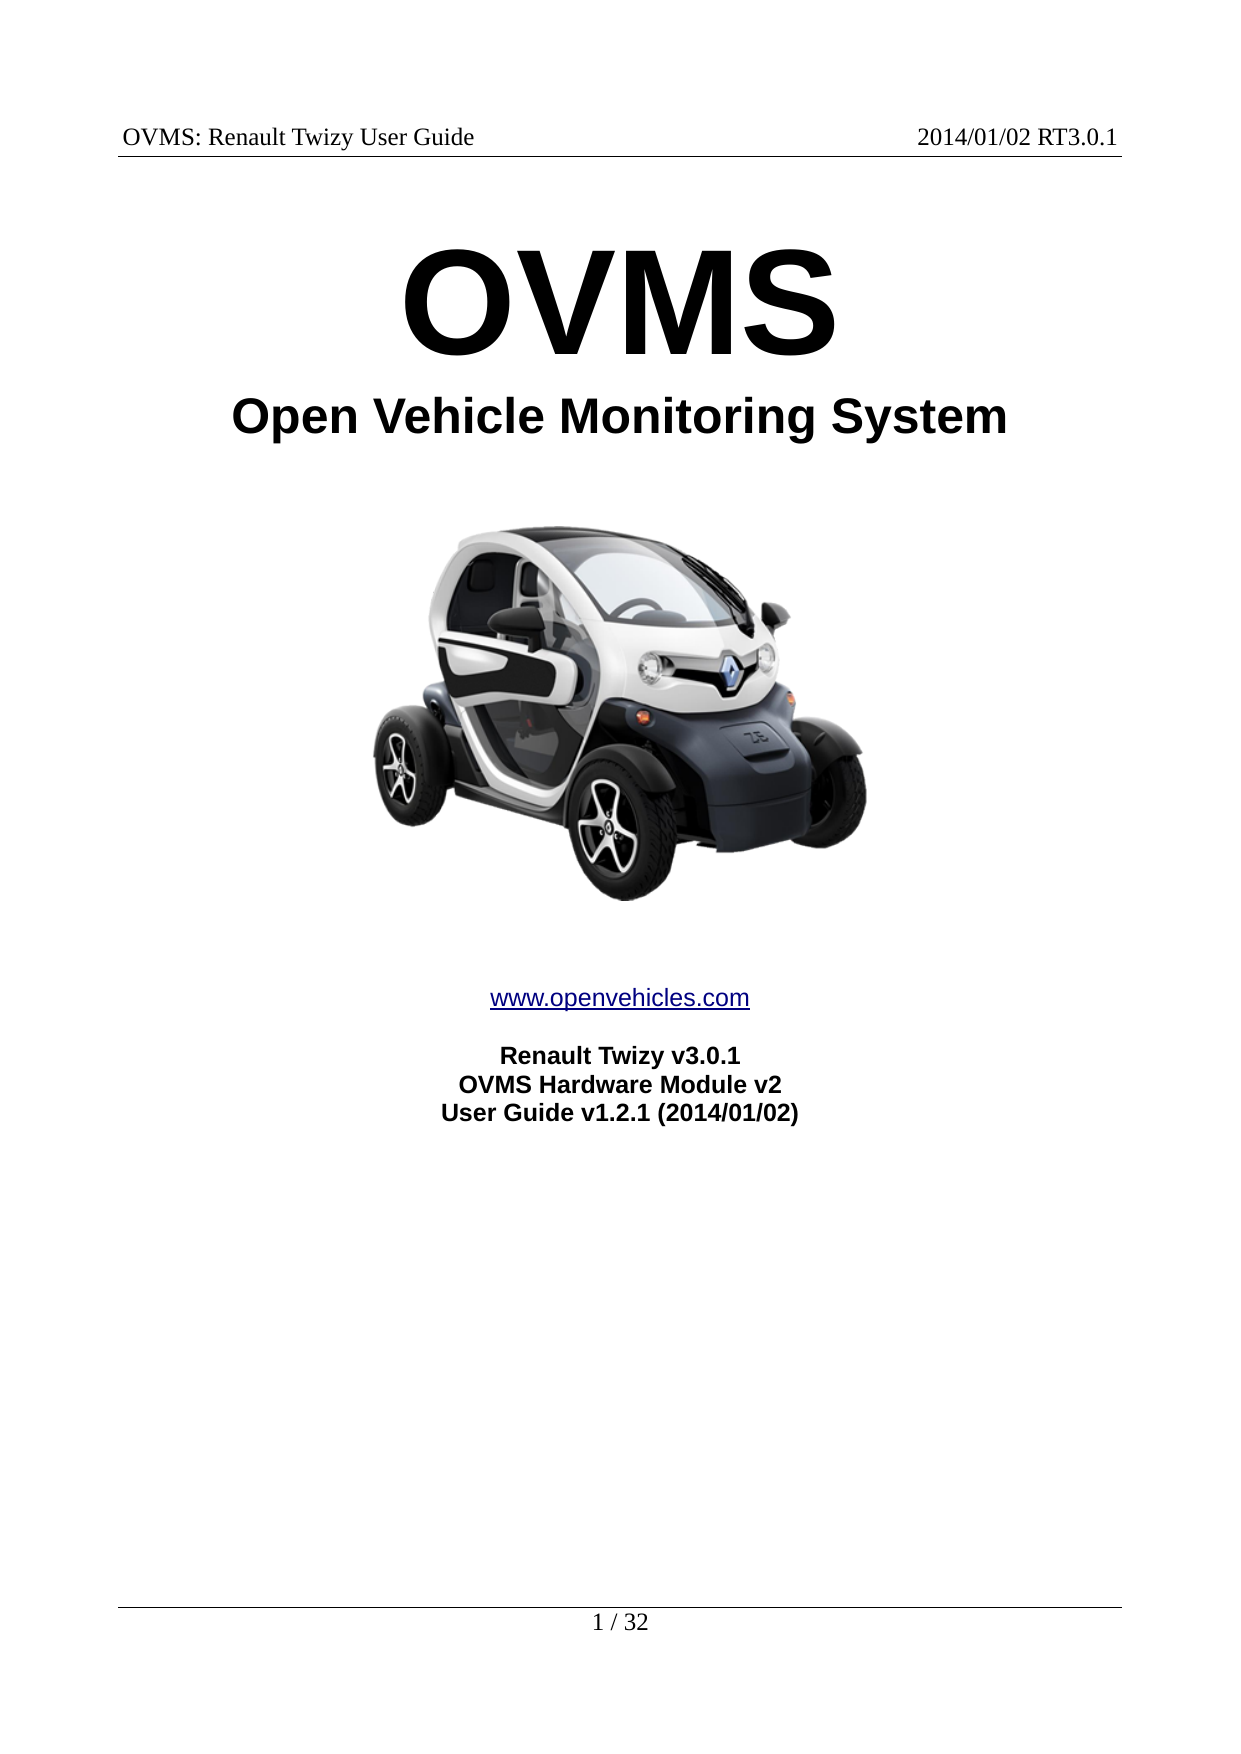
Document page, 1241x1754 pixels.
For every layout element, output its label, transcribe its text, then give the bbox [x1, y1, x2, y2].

text OVMS Hardware Module v2 [118, 1070, 1122, 1098]
text Renault Twizy v3.0.1 [118, 1041, 1122, 1070]
text www.openvehicles.com [118, 983, 1122, 1012]
text User Guide v1.2.1 (2014/01/02) [118, 1098, 1122, 1127]
text Open Vehicle Monitoring System [118, 386, 1122, 444]
text OVMS [118, 214, 1122, 386]
picture [214, 526, 1026, 901]
